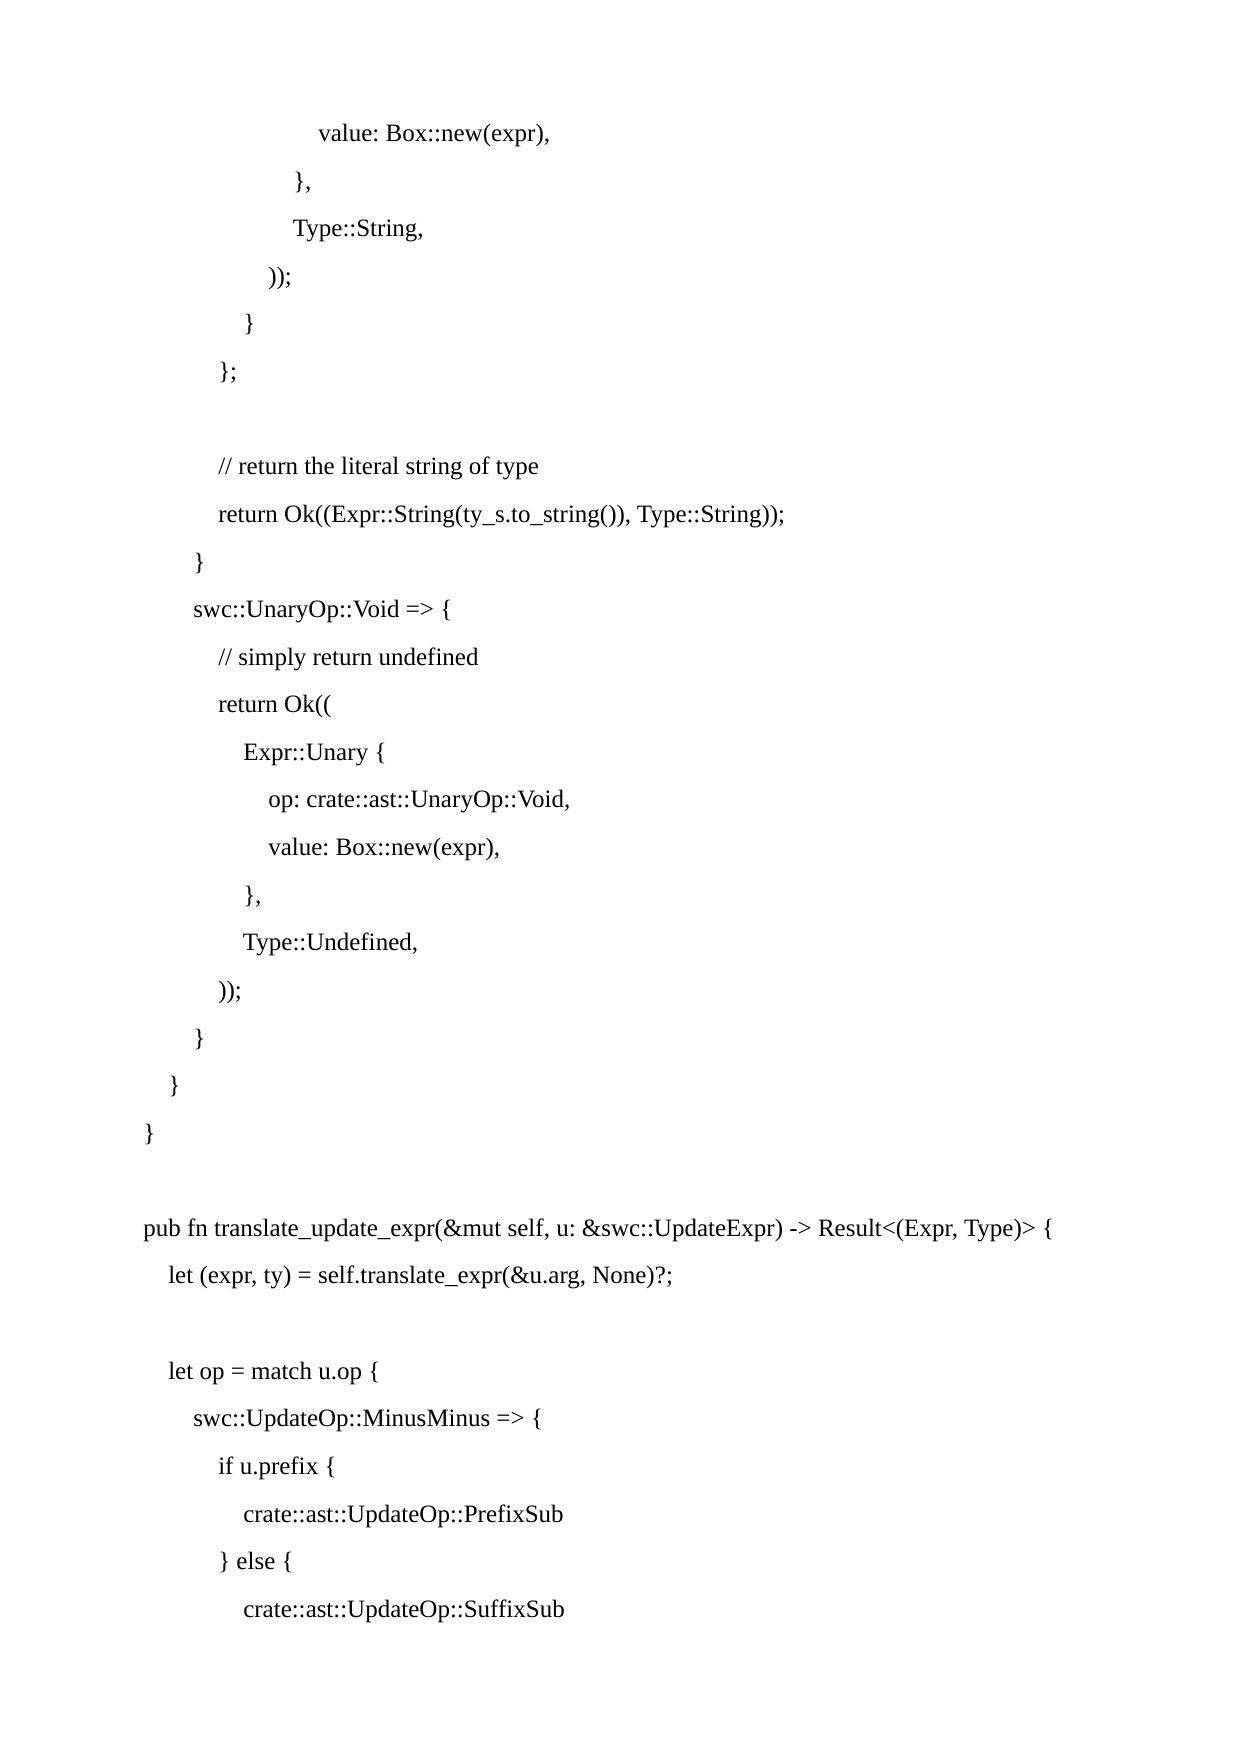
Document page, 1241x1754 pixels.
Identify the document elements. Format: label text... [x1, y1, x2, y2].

text }, [118, 880, 1122, 908]
text value: Box::new(expr), [118, 832, 1122, 861]
text op: crate::ast::UnaryOp::Void, [118, 784, 1122, 813]
text crate::ast::UpdateOp::SuffixSub [118, 1594, 1122, 1623]
text } else { [118, 1546, 1122, 1575]
text crate::ast::UpdateOp::PrefixSub [118, 1499, 1122, 1527]
text return Ok((Expr::String(ty_s.to_string()), Type::String)); [118, 499, 1122, 528]
text Type::Undefined, [118, 927, 1122, 956]
text }, [118, 166, 1122, 194]
text )); [118, 975, 1122, 1004]
text )); [118, 261, 1122, 290]
text pub fn translate_update_expr(&mut self, u: &swc::UpdateExpr) -> Result<(Expr, Type)> { [118, 1213, 1122, 1242]
text Type::String, [118, 213, 1122, 242]
text if u.prefix { [118, 1451, 1122, 1480]
text } [118, 1118, 1122, 1147]
text } [118, 1023, 1122, 1051]
text value: Box::new(expr), [118, 118, 1122, 147]
text swc::UnaryOp::Void => { [118, 594, 1122, 623]
text }; [118, 356, 1122, 385]
text // simply return undefined [118, 642, 1122, 671]
text let (expr, ty) = self.translate_expr(&u.arg, None)?; [118, 1261, 1122, 1289]
text swc::UpdateOp::MinusMinus => { [118, 1403, 1122, 1432]
text return Ok(( [118, 689, 1122, 718]
text } [118, 308, 1122, 337]
text } [118, 547, 1122, 575]
text Expr::Unary { [118, 737, 1122, 766]
text } [118, 1070, 1122, 1099]
text let op = match u.op { [118, 1356, 1122, 1384]
text // return the literal string of type [118, 451, 1122, 480]
